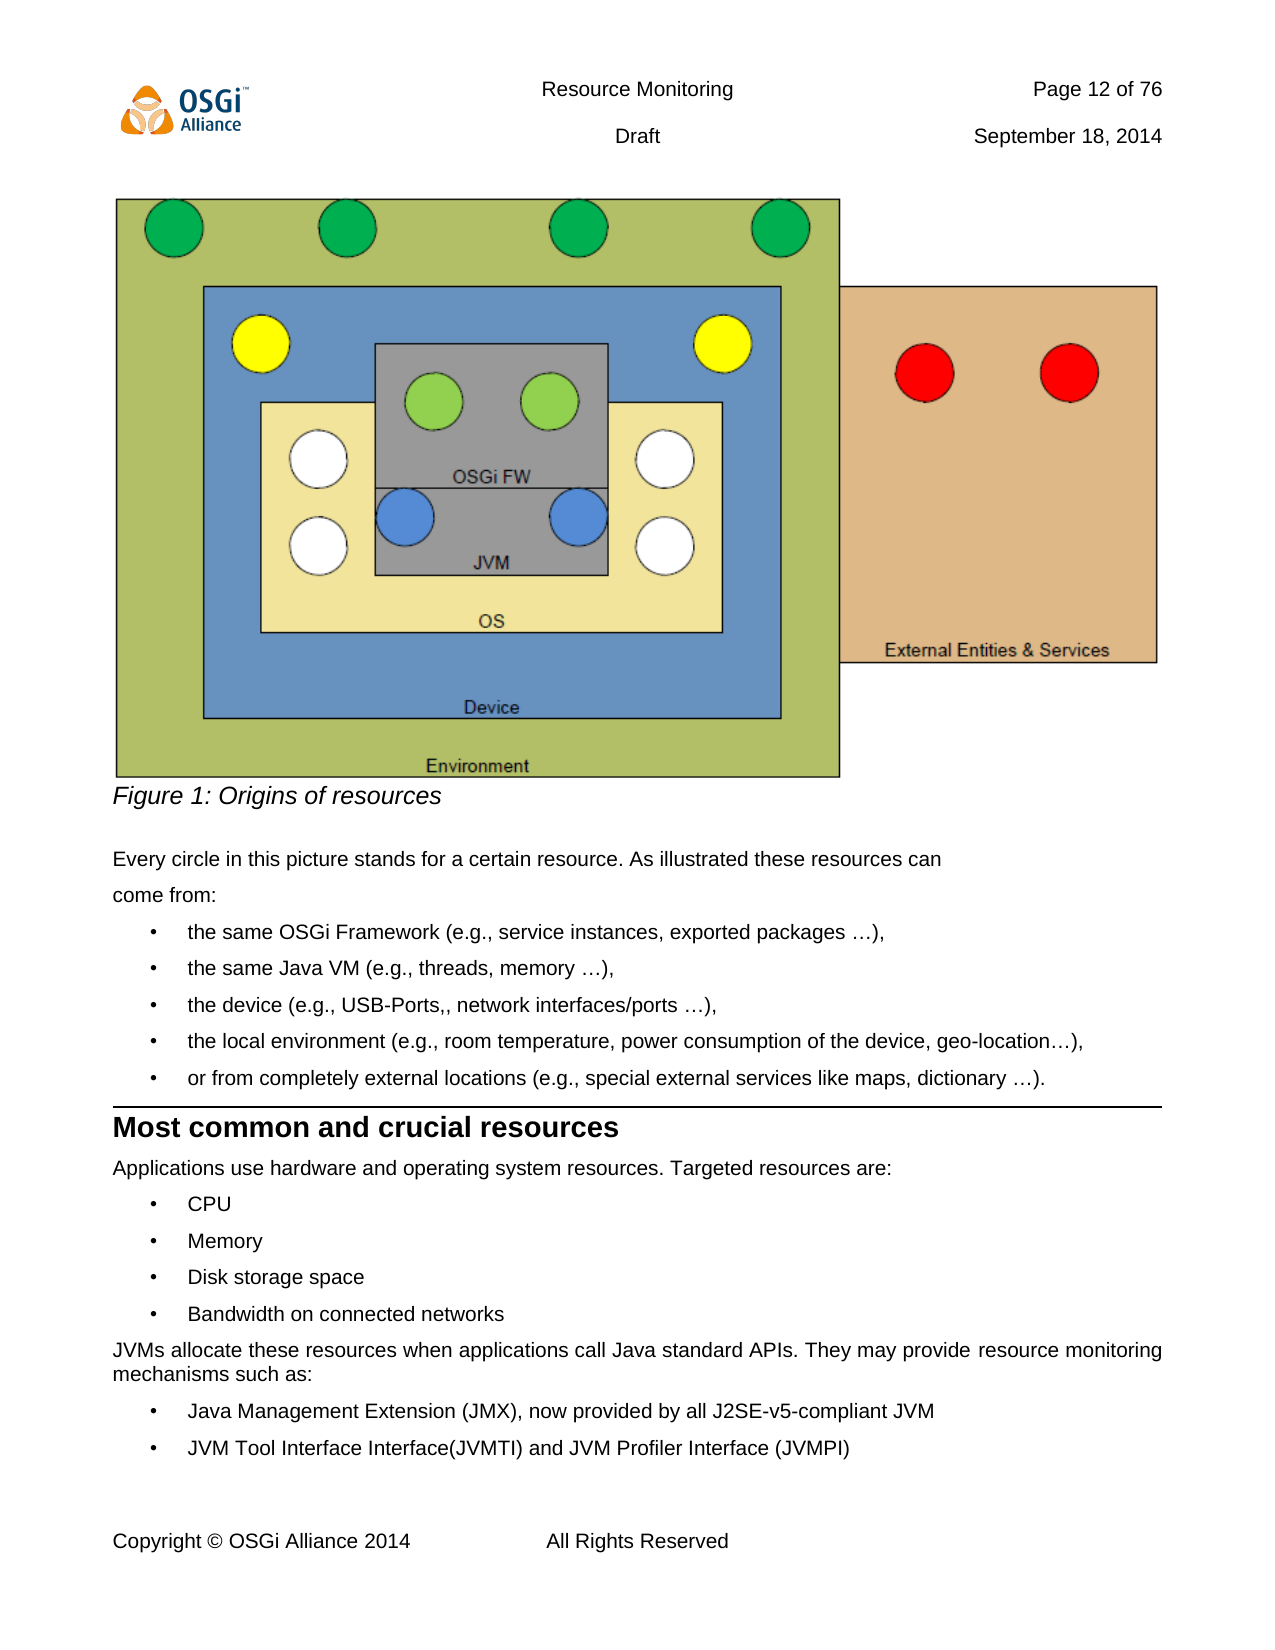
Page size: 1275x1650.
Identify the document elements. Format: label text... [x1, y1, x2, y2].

list the local environment (e.g., room temperature, power consumption of the device, geo-location…), [150, 1029, 1162, 1053]
text Applications use hardware and operating system resources. Targeted resources are: [112, 1156, 1162, 1179]
list Java Management Extension (JMX), now provided by all J2SE-v5-compliant JVM [150, 1399, 1162, 1423]
list the same Java VM (e.g., threads, memory …), [150, 956, 1162, 980]
list CPU [150, 1192, 1162, 1216]
list the same OSGi Framework (e.g., service instances, exported packages …), [150, 919, 1162, 943]
list or from completely external locations (e.g., special external services like maps, dictionary …). [150, 1066, 1162, 1090]
text come from: [112, 883, 1162, 907]
list JVM Tool Interface Interface(JVMTI) and JVM Profiler Interface (JVMPI) [150, 1435, 1162, 1459]
subtitle Most common and crucial resources [112, 1107, 1162, 1143]
text Figure 1: Origins of resources [112, 782, 1162, 810]
picture [113, 78, 257, 142]
list Bandwidth on connected networks [150, 1302, 1162, 1326]
text Every circle in this picture stands for a certain resource. As illustrated these resources can [112, 847, 1162, 871]
list Disk storage space [150, 1265, 1162, 1289]
list the device (e.g., USB-Ports,, network interfaces/ports …), [150, 993, 1162, 1017]
list Memory [150, 1229, 1162, 1253]
text JVMs allocate these resources when applications call Java standard APIs. They may provide resource monitoring mechanisms such as: [112, 1338, 1162, 1386]
picture [112, 192, 1163, 782]
